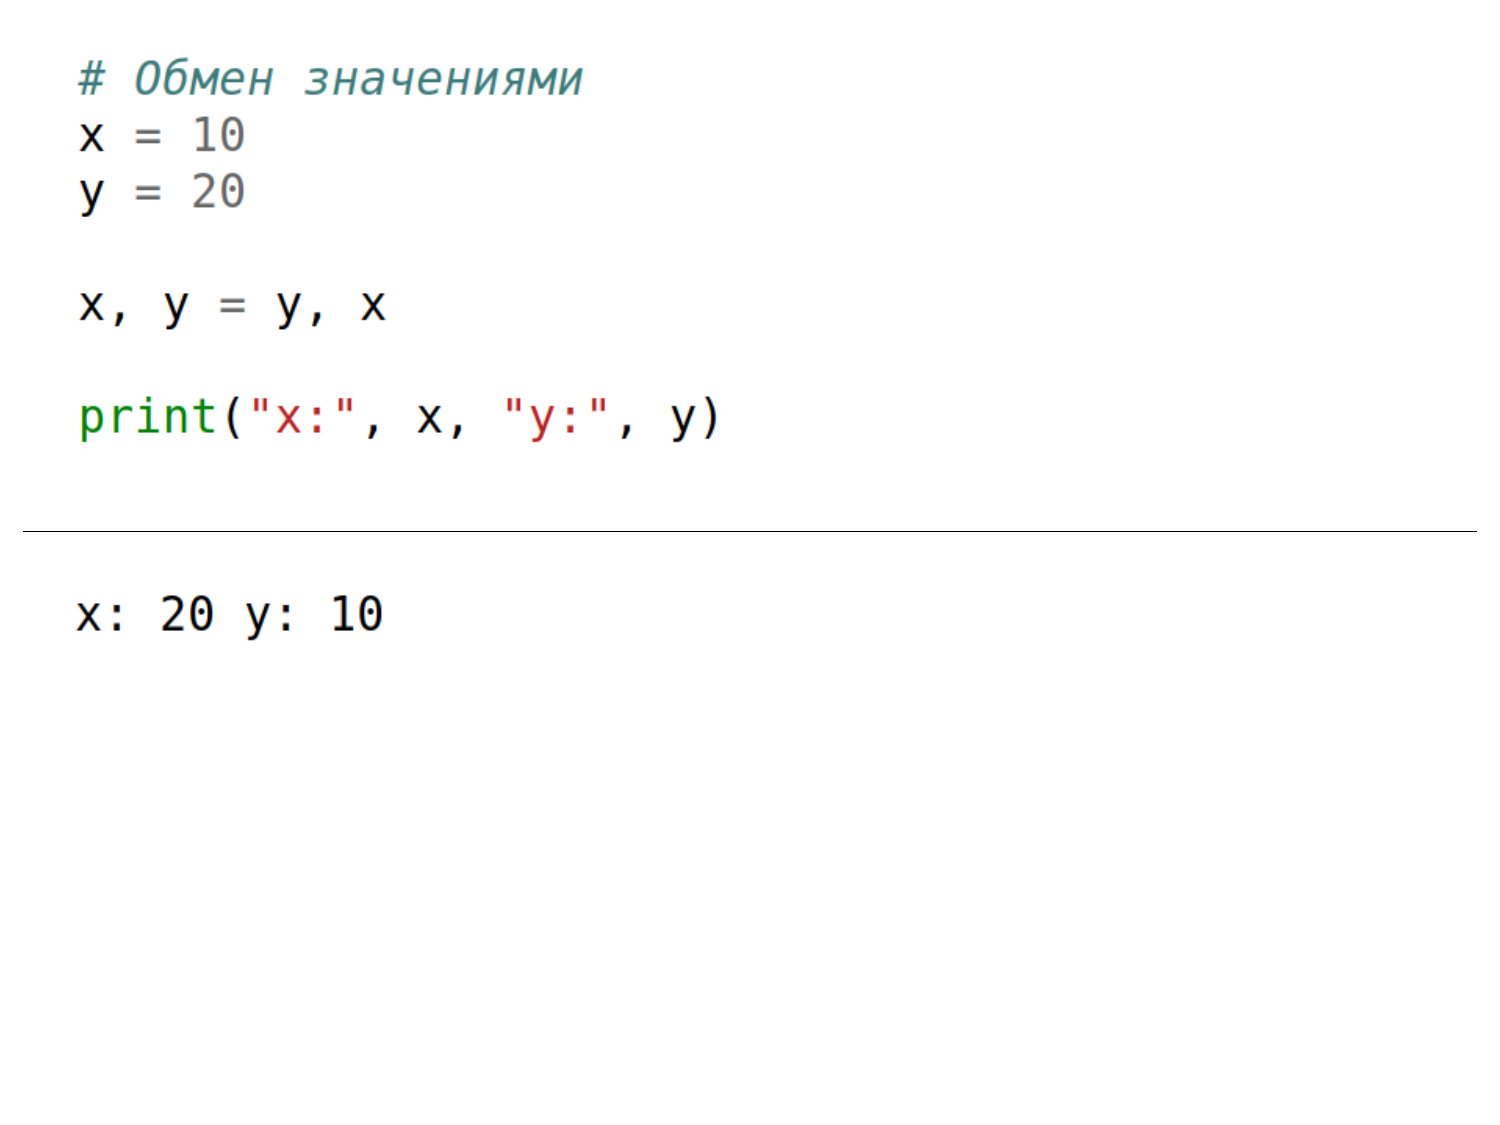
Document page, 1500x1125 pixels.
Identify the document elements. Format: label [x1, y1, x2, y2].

picture [59, 583, 402, 650]
picture [59, 45, 727, 461]
